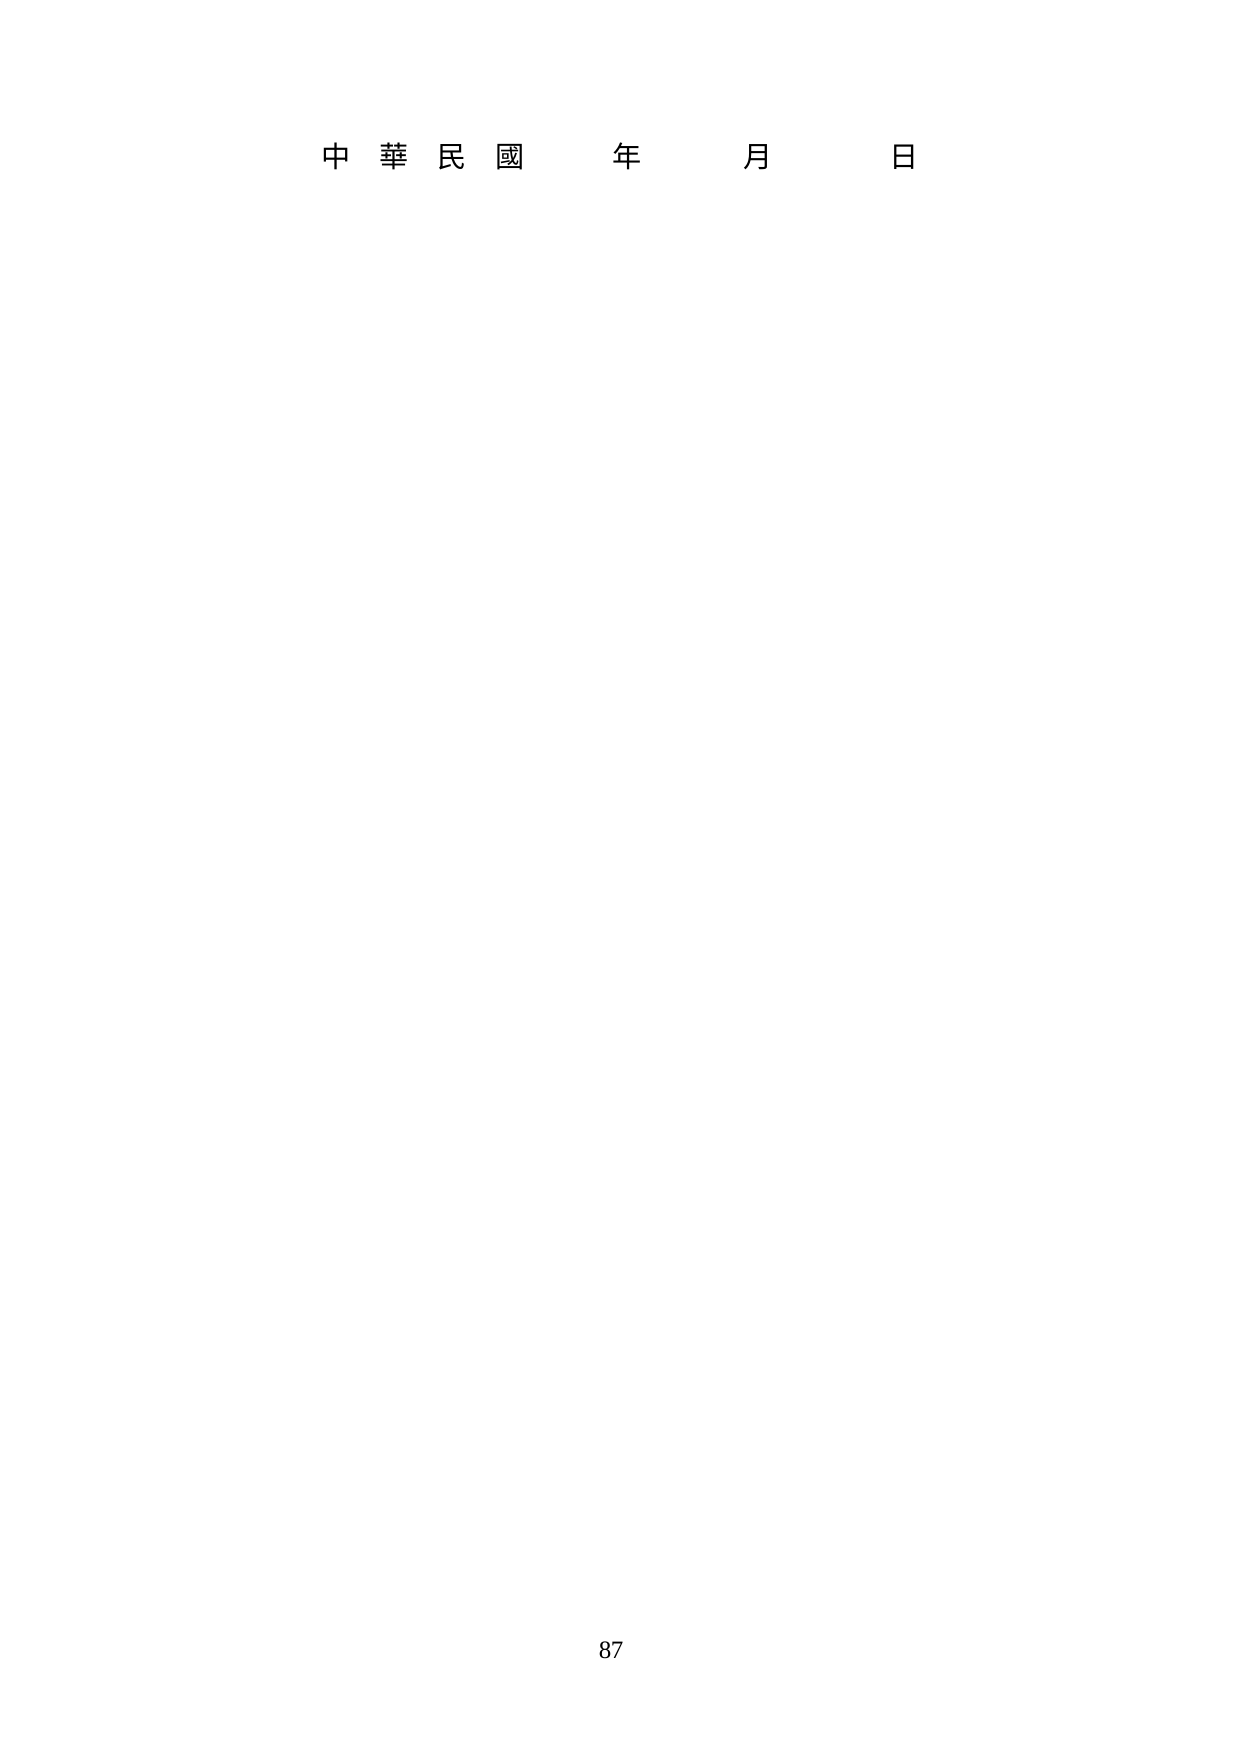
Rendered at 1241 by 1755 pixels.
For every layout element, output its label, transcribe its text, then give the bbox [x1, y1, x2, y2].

text 中 華 民 國 年 月 日 [67, 134, 1174, 176]
